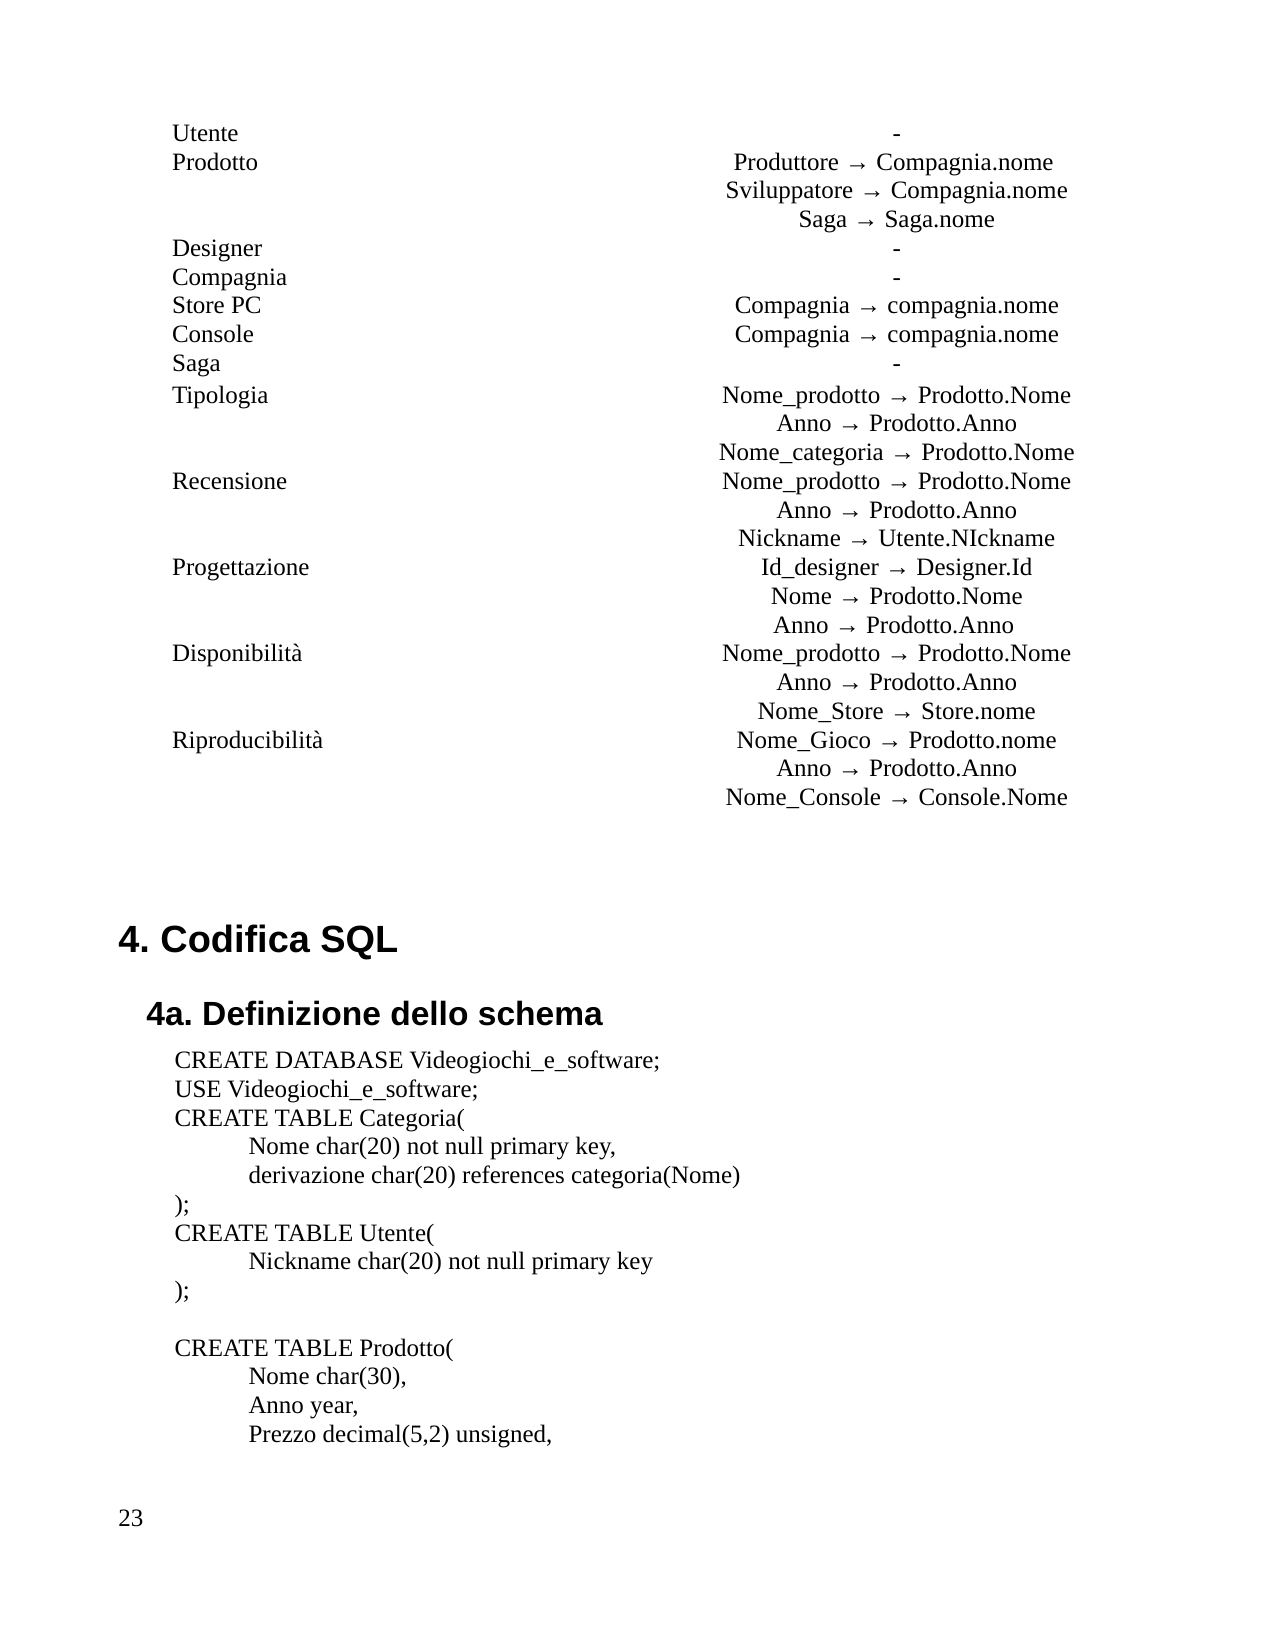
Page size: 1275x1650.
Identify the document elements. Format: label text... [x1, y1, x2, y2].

text Anno year, [174, 1390, 1157, 1419]
text Nome char(20) not null primary key, [174, 1131, 1157, 1160]
text Prezzo decimal(5,2) unsigned, [174, 1419, 1157, 1448]
table_cell Nome_prodotto → Prodotto.Nome Anno → Prodotto.Anno Nickname → Utente.NIckname [637, 466, 1156, 552]
table_cell Store PC [172, 291, 637, 319]
text CREATE TABLE Utente( [174, 1218, 1157, 1246]
table_cell - [637, 348, 1156, 380]
text ); [174, 1275, 1157, 1304]
table_cell Progettazione [172, 552, 637, 638]
table_cell Nome_prodotto → Prodotto.Nome Anno → Prodotto.Anno Nome_categoria → Prodotto.Nome [637, 380, 1156, 466]
subtitle 4. Codifica SQL [118, 917, 1157, 961]
text CREATE TABLE Prodotto( [174, 1333, 1157, 1361]
table_cell Recensione [172, 466, 637, 552]
table_cell Console [172, 319, 637, 348]
table_cell Prodotto [172, 147, 637, 233]
table_cell Compagnia → compagnia.nome [637, 319, 1156, 348]
text CREATE DATABASE Videogiochi_e_software; [174, 1045, 1157, 1074]
table_cell Utente [172, 118, 637, 147]
table_cell Designer [172, 233, 637, 262]
table_cell - [637, 233, 1156, 262]
table_cell Compagnia → compagnia.nome [637, 291, 1156, 319]
text ); [174, 1189, 1157, 1218]
text Nickname char(20) not null primary key [174, 1246, 1157, 1275]
table_cell Produttore → Compagnia.nome Sviluppatore → Compagnia.nome Saga → Saga.nome [637, 147, 1156, 233]
table_cell Id_designer → Designer.Id Nome → Prodotto.Nome Anno → Prodotto.Anno [637, 552, 1156, 638]
table_cell Riproducibilità [172, 725, 637, 811]
table_cell Nome_Gioco → Prodotto.nome Anno → Prodotto.Anno Nome_Console → Console.Nome [637, 725, 1156, 811]
table_cell Nome_prodotto → Prodotto.Nome Anno → Prodotto.Anno Nome_Store → Store.nome [637, 639, 1156, 725]
table_cell Disponibilità [172, 639, 637, 725]
text Nome char(30), [174, 1361, 1157, 1390]
subtitle 4a. Definizione dello schema [146, 994, 1157, 1033]
table_cell - [637, 118, 1156, 147]
text derivazione char(20) references categoria(Nome) [174, 1160, 1157, 1189]
table_cell - [637, 262, 1156, 291]
table_cell Saga [172, 348, 637, 380]
table_cell Tipologia [172, 380, 637, 466]
table_cell Compagnia [172, 262, 637, 291]
text CREATE TABLE Categoria( [174, 1103, 1157, 1131]
text USE Videogiochi_e_software; [174, 1074, 1157, 1103]
